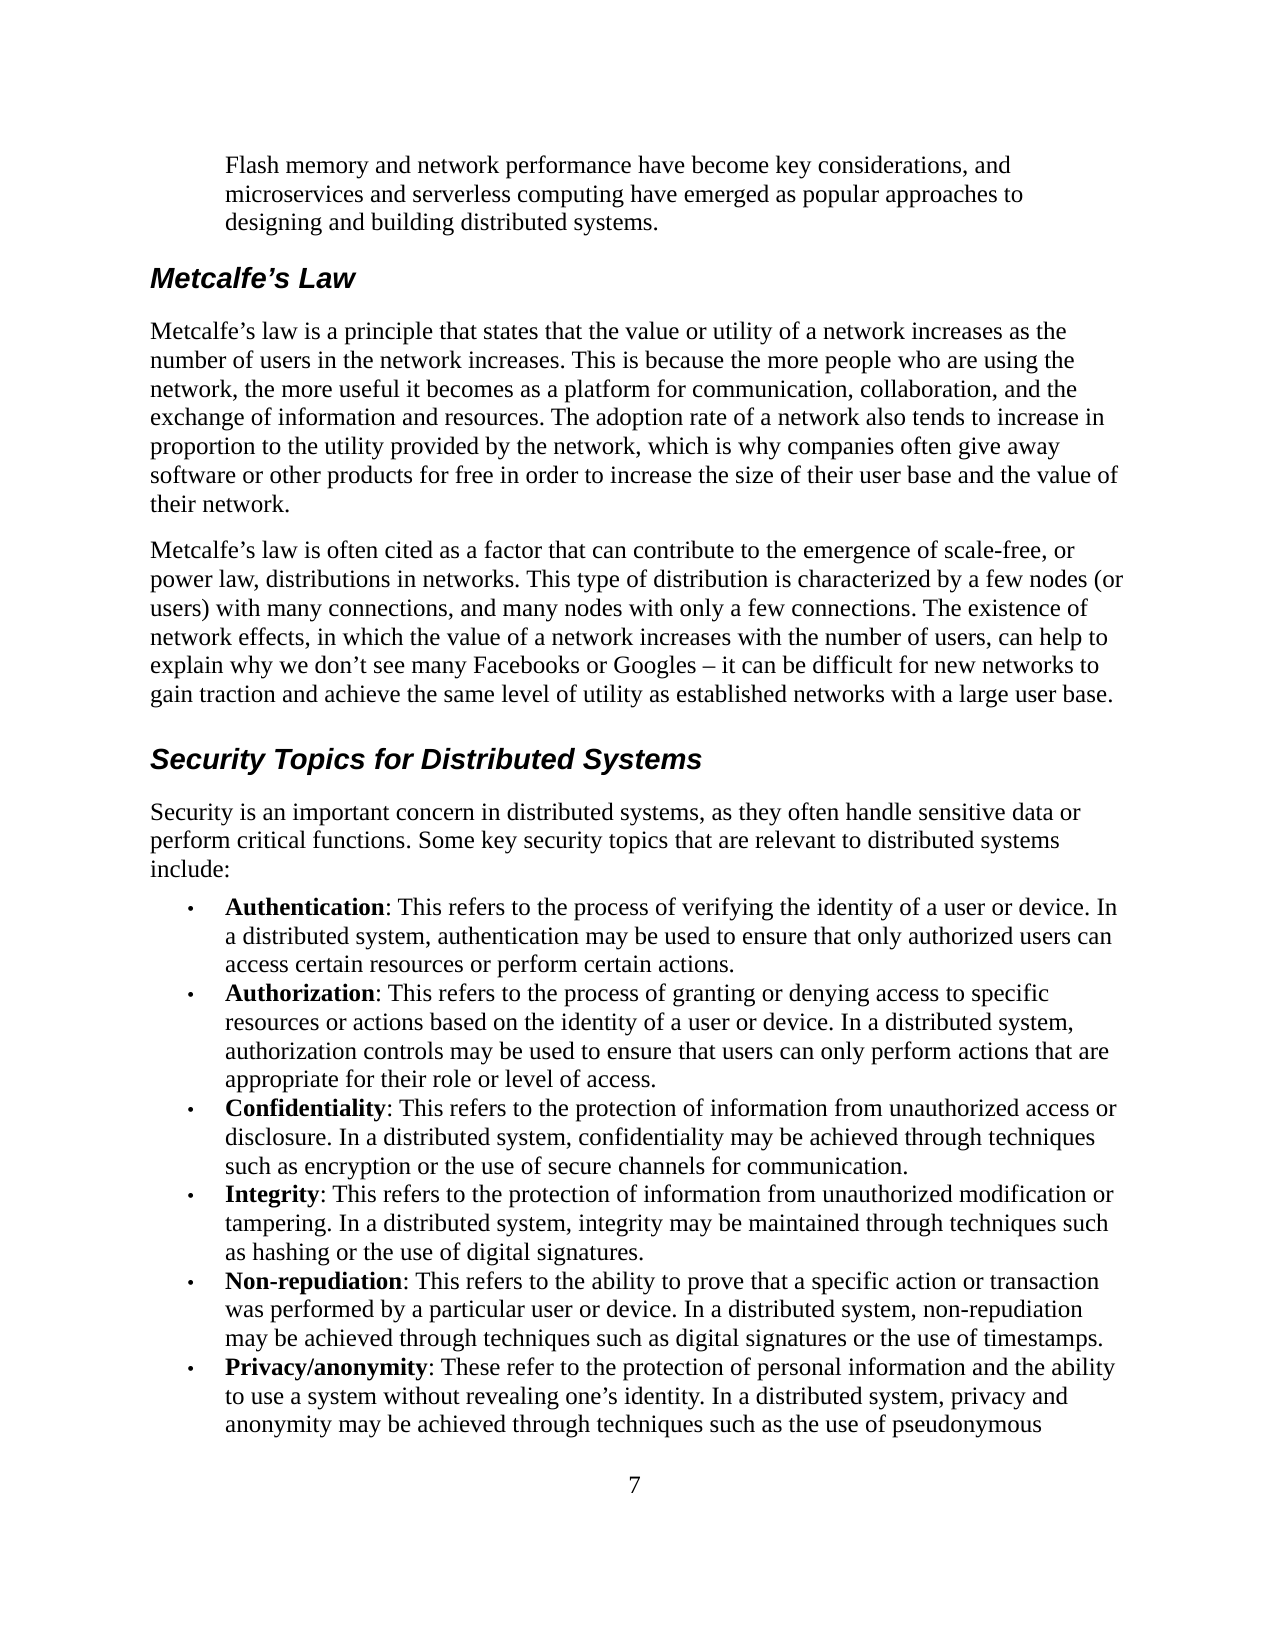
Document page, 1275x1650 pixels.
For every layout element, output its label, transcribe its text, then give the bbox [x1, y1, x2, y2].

list Authentication: This refers to the process of verifying the identity of a user or device. In a distributed system, authentication may be used to ensure that only authorized users can access certain resources or perform certain actions. [187, 892, 1125, 978]
text Metcalfe’s law is a principle that states that the value or utility of a network increases as the number of users in the network increases. This is because the more people who are using the network, the more useful it becomes as a platform for communication, collaboration, and the exchange of information and resources. The adoption rate of a network also tends to increase in proportion to the utility provided by the network, which is why companies often give away software or other products for free in order to increase the size of their user base and the value of their network. [150, 316, 1125, 517]
list Non-repudiation: This refers to the ability to prove that a specific action or transaction was performed by a particular user or device. In a distributed system, non-repudiation may be achieved through techniques such as digital signatures or the use of timestamps. [187, 1266, 1125, 1352]
text Metcalfe’s law is often cited as a factor that can contribute to the emergence of scale-free, or power law, distributions in networks. This type of distribution is characterized by a few nodes (or users) with many connections, and many nodes with only a few connections. The existence of network effects, in which the value of a network increases with the number of users, can help to explain why we don’t see many Facebooks or Googles – it can be difficult for new networks to gain traction and achieve the same level of utility as established networks with a large user base. [150, 535, 1125, 708]
subtitle Metcalfe’s Law [150, 261, 1125, 295]
list Flash memory and network performance have become key considerations, and microservices and serverless computing have emerged as popular approaches to designing and building distributed systems. [187, 150, 1125, 236]
text Security is an important concern in distributed systems, as they often handle sensitive data or perform critical functions. Some key security topics that are relevant to distributed systems include: [150, 797, 1125, 883]
list Privacy/anonymity: These refer to the protection of personal information and the ability to use a system without revealing one’s identity. In a distributed system, privacy and anonymity may be achieved through techniques such as the use of pseudonymous [187, 1352, 1125, 1438]
subtitle Security Topics for Distributed Systems [150, 742, 1125, 775]
list Integrity: This refers to the protection of information from unauthorized modification or tampering. In a distributed system, integrity may be maintained through techniques such as hashing or the use of digital signatures. [187, 1179, 1125, 1266]
list Confidentiality: This refers to the protection of information from unauthorized access or disclosure. In a distributed system, confidentiality may be achieved through techniques such as encryption or the use of secure channels for communication. [187, 1093, 1125, 1179]
list Authorization: This refers to the process of granting or denying access to specific resources or actions based on the identity of a user or device. In a distributed system, authorization controls may be used to ensure that users can only perform actions that are appropriate for their role or level of access. [187, 978, 1125, 1093]
